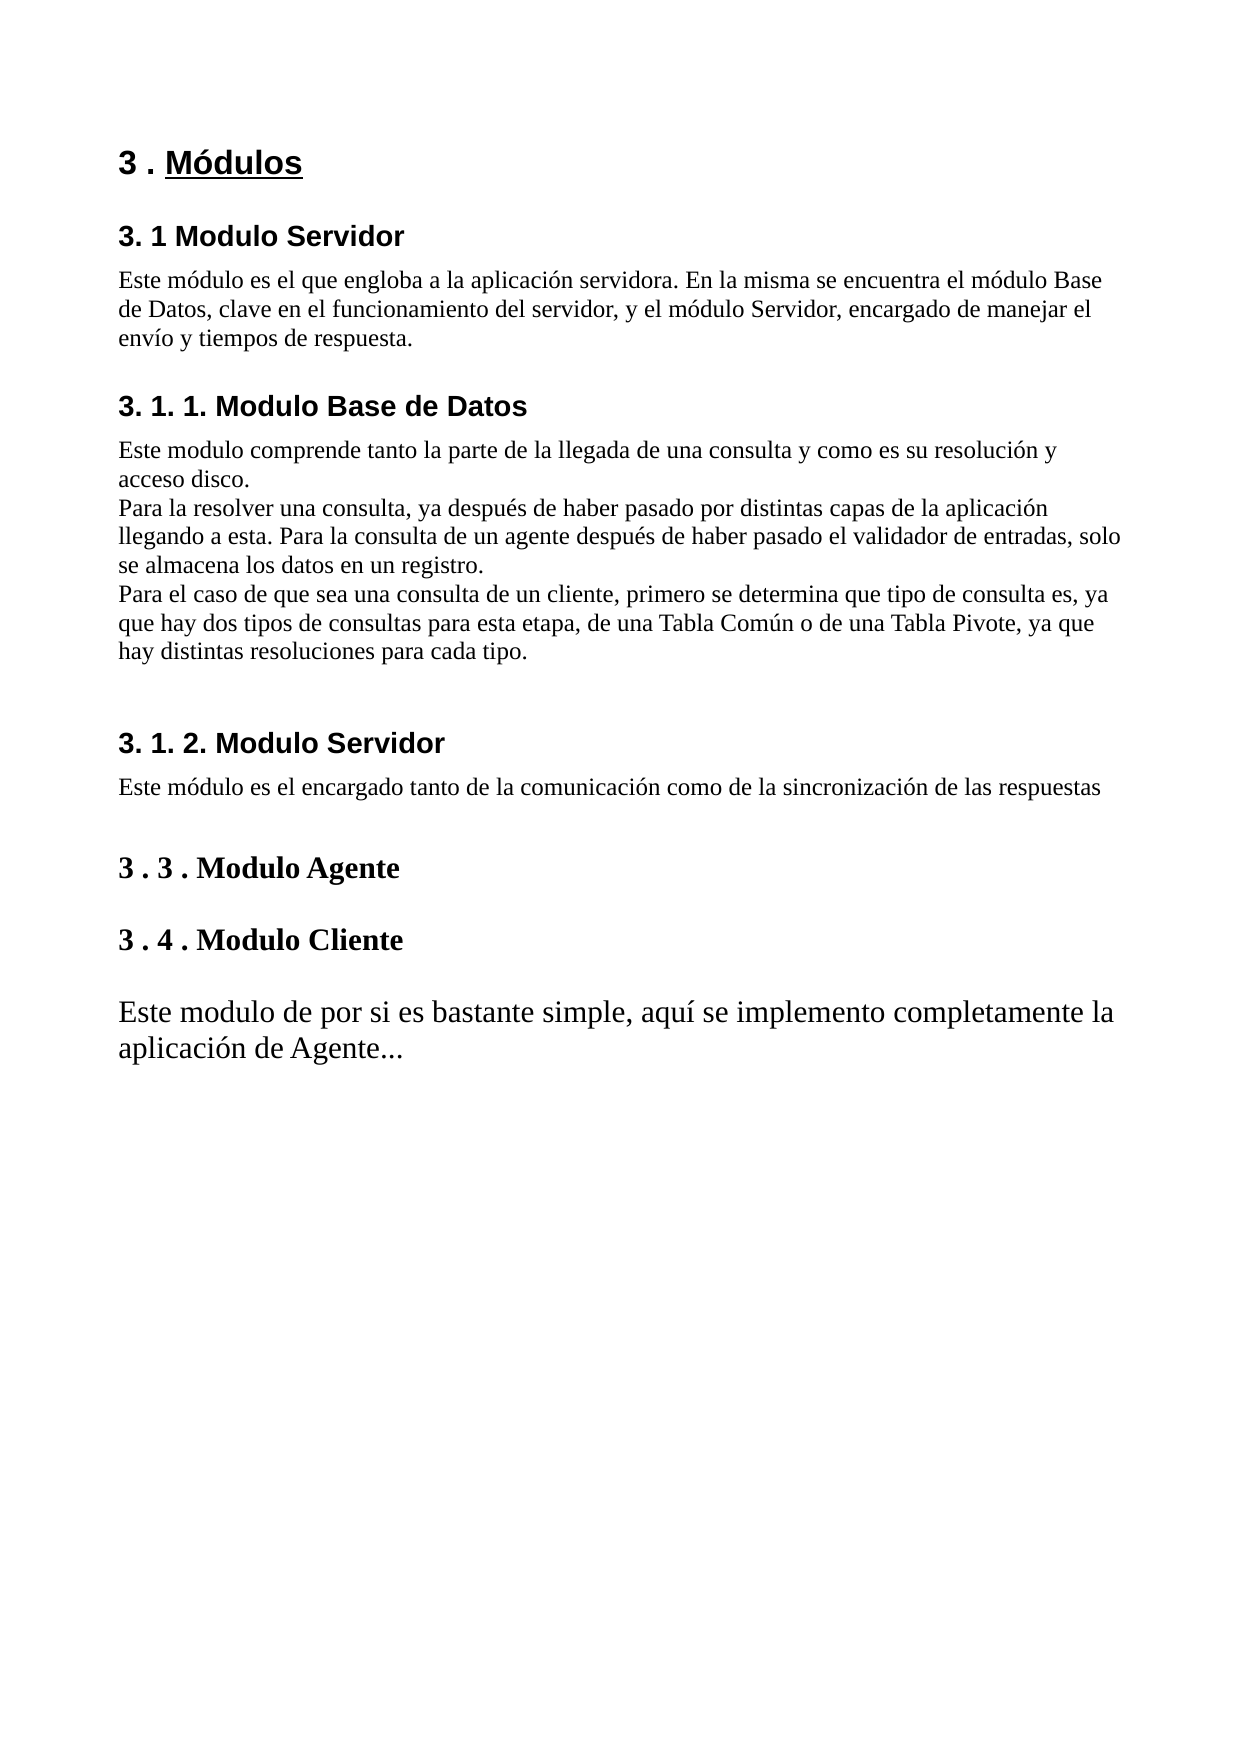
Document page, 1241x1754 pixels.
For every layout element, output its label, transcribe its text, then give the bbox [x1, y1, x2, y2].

text Este modulo de por si es bastante simple, aquí se implemento completamente la aplicación de Agente... [118, 993, 1122, 1065]
text Para la resolver una consulta, ya después de haber pasado por distintas capas de la aplicación llegando a esta. Para la consulta de un agente después de haber pasado el validador de entradas, solo se almacena los datos en un registro. [118, 493, 1122, 579]
text Este módulo es el encargado tanto de la comunicación como de la sincronización de las respuestas [118, 772, 1122, 801]
text Este módulo es el que engloba a la aplicación servidora. En la misma se encuentra el módulo Base de Datos, clave en el funcionamiento del servidor, y el módulo Servidor, encargado de manejar el envío y tiempos de respuesta. [118, 265, 1122, 352]
text 3 . 3 . Modulo Agente [118, 849, 1122, 885]
subtitle 3. 1. 2. Modulo Servidor [118, 726, 1122, 759]
subtitle 3 . Módulos [118, 143, 1122, 182]
text 3 . 4 . Modulo Cliente [118, 921, 1122, 957]
text Para el caso de que sea una consulta de un cliente, primero se determina que tipo de consulta es, ya que hay dos tipos de consultas para esta etapa, de una Tabla Común o de una Tabla Pivote, ya que hay distintas resoluciones para cada tipo. [118, 579, 1122, 665]
subtitle 3. 1. 1. Modulo Base de Datos [118, 389, 1122, 423]
subtitle 3. 1 Modulo Servidor [118, 219, 1122, 253]
text Este modulo comprende tanto la parte de la llegada de una consulta y como es su resolución y acceso disco. [118, 435, 1122, 493]
